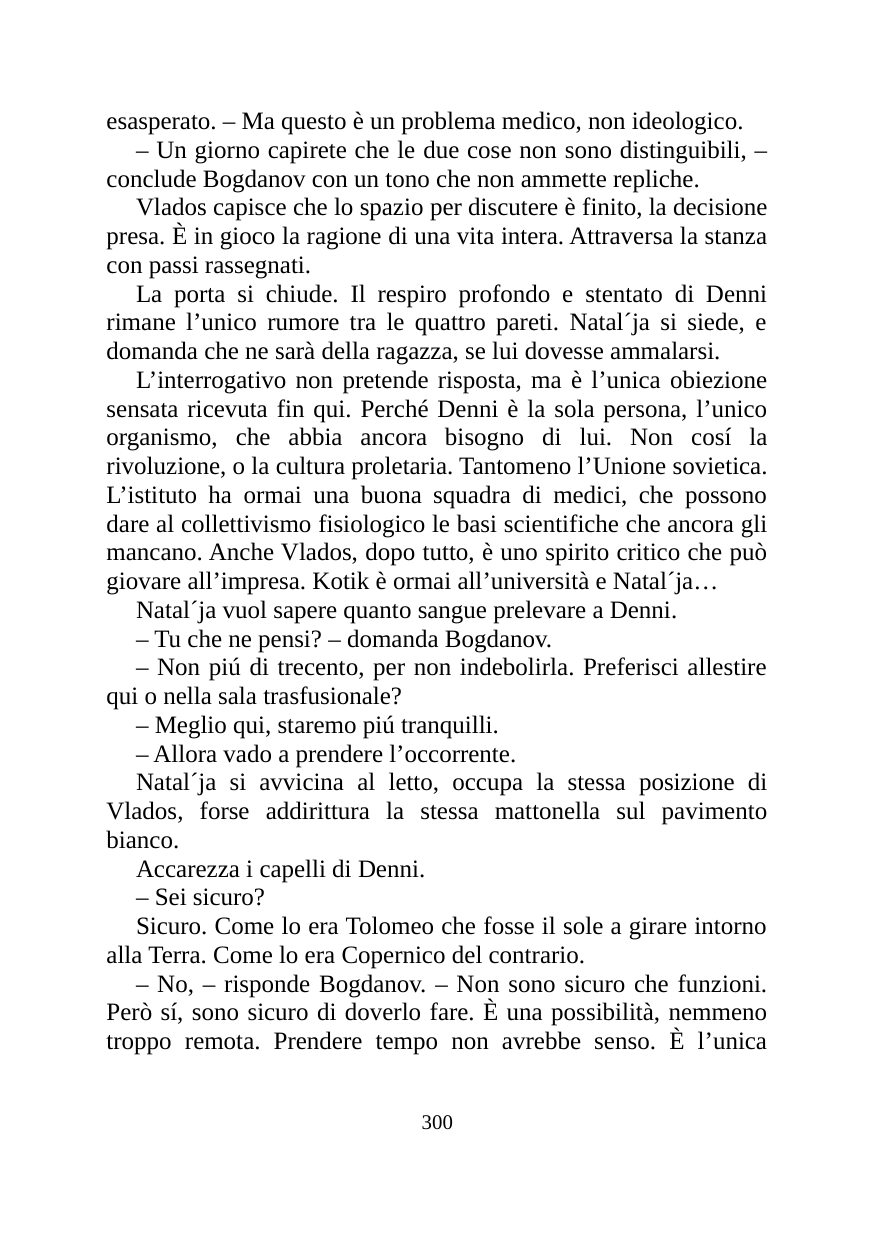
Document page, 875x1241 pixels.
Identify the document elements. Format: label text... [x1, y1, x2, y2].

text – Un giorno capirete che le due cose non sono distinguibili, – conclude Bogdanov con un tono che non ammette repliche. [106, 135, 768, 192]
text La porta si chiude. Il respiro profondo e stentato di Denni rimane l’unico rumore tra le quattro pareti. Natal´ja si siede, e domanda che ne sarà della ragazza, se lui dovesse ammalarsi. [106, 279, 768, 365]
text – No, – risponde Bogdanov. – Non sono sicuro che funzioni. Però sí, sono sicuro di doverlo fare. È una possibilità, nemmeno troppo remota. Prendere tempo non avrebbe senso. È l’unica [106, 969, 768, 1055]
text – Meglio qui, staremo piú tranquilli. [106, 710, 768, 739]
text Sicuro. Come lo era Tolomeo che fosse il sole a girare intorno alla Terra. Come lo era Copernico del contrario. [106, 911, 768, 969]
text – Non piú di trecento, per non indebolirla. Preferisci allestire qui o nella sala trasfusionale? [106, 652, 768, 710]
text L’interrogativo non pretende risposta, ma è l’unica obiezione sensata ricevuta fin qui. Perché Denni è la sola persona, l’unico organismo, che abbia ancora bisogno di lui. Non cosí la rivoluzione, o la cultura proletaria. Tantomeno l’Unione sovietica. L’istituto ha ormai una buona squadra di medici, che possono dare al collettivismo fisiologico le basi scientifiche che ancora gli mancano. Anche Vlados, dopo tutto, è uno spirito critico che può giovare all’impresa. Kotik è ormai all’università e Natal´ja… [106, 365, 768, 595]
text Vlados capisce che lo spazio per discutere è finito, la decisione presa. È in gioco la ragione di una vita intera. Attraversa la stanza con passi rassegnati. [106, 192, 768, 279]
text Natal´ja vuol sapere quanto sangue prelevare a Denni. [106, 595, 768, 624]
text – Tu che ne pensi? – domanda Bogdanov. [106, 624, 768, 652]
text esasperato. – Ma questo è un problema medico, non ideologico. [106, 106, 768, 135]
text Accarezza i capelli di Denni. [106, 854, 768, 882]
text – Allora vado a prendere l’occorrente. [106, 739, 768, 767]
text Natal´ja si avvicina al letto, occupa la stessa posizione di Vlados, forse addirittura la stessa mattonella sul pavimento bianco. [106, 767, 768, 854]
text – Sei sicuro? [106, 882, 768, 911]
